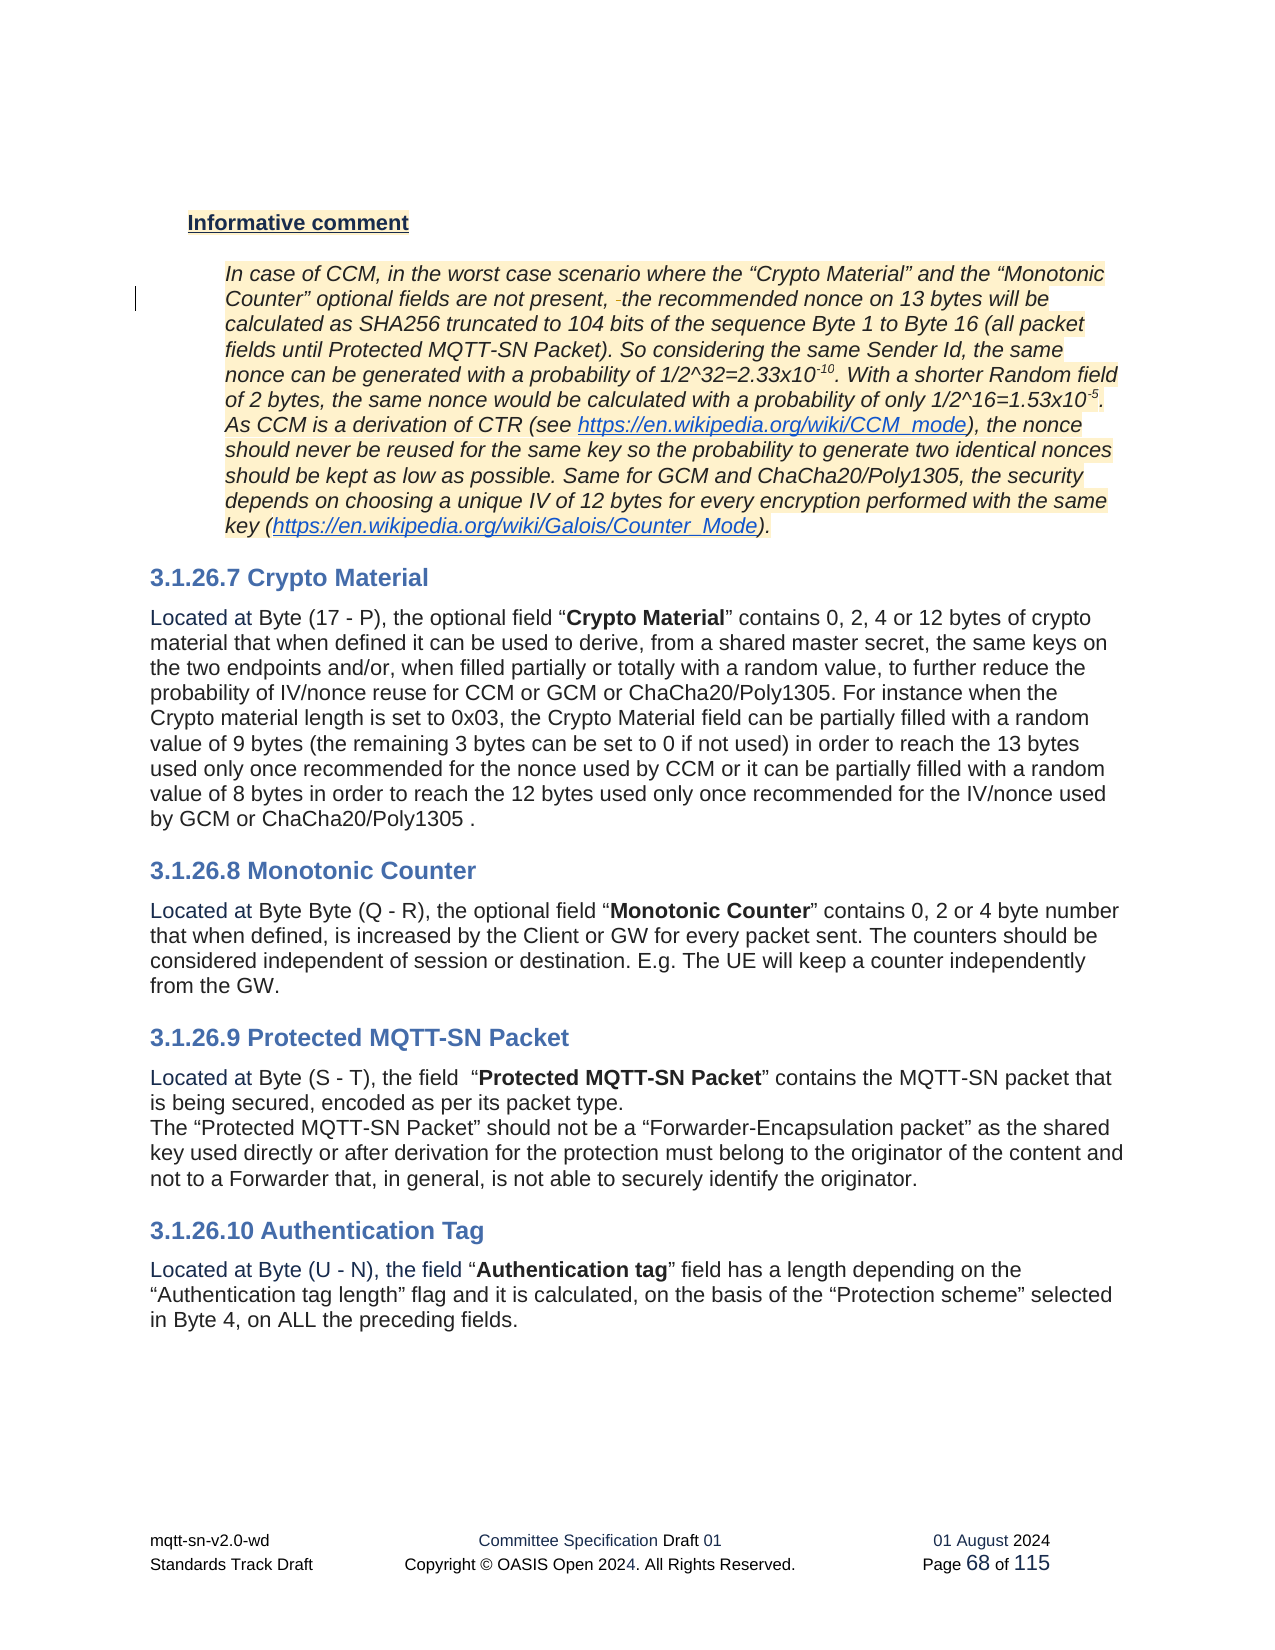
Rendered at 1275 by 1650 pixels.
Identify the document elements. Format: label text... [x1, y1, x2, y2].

subtitle 3.1.26.9 Protected MQTT-SN Packet [150, 1023, 1124, 1052]
text In case of CCM, in the worst case scenario where the “Crypto Material” and the “Monotonic Counter” optional fields are not present, the recommended nonce on 13 bytes will be calculated as SHA256 truncated to 104 bits of the sequence Byte 1 to Byte 16 (all packet fields until Protected MQTT-SN Packet). So considering the same Sender Id, the same nonce can be generated with a probability of 1/2^32=2.33x10-10. With a shorter Random field of 2 bytes, the same nonce would be calculated with a probability of only 1/2^16=1.53x10-5. As CCM is a derivation of CTR (see https://en.wikipedia.org/wiki/CCM_mode), the nonce should never be reused for the same key so the probability to generate two identical nonces should be kept as low as possible. Same for GCM and ChaCha20/Poly1305, the security depends on choosing a unique IV of 12 bytes for every encryption performed with the same key (https://en.wikipedia.org/wiki/Galois/Counter_Mode). [225, 261, 1124, 538]
list Informative comment [187, 210, 1124, 235]
subtitle 3.1.26.10 Authentication Tag [150, 1216, 1124, 1244]
text The “Protected MQTT-SN Packet” should not be a “Forwarder-Encapsulation packet” as the shared key used directly or after derivation for the protection must belong to the originator of the content and not to a Forwarder that, in general, is not able to securely identify the originator. [150, 1115, 1124, 1191]
text Located at Byte (U - N), the field “Authentication tag” field has a length depending on the “Authentication tag length” flag and it is calculated, on the basis of the “Protection scheme” selected in Byte 4, on ALL the preceding fields. [150, 1257, 1124, 1333]
text Located at Byte (S - T), the field “Protected MQTT-SN Packet” contains the MQTT-SN packet that is being secured, encoded as per its packet type. [150, 1065, 1124, 1115]
subtitle 3.1.26.8 Monotonic Counter [150, 856, 1124, 885]
text Located at Byte (17 - P), the optional field “Crypto Material” contains 0, 2, 4 or 12 bytes of crypto material that when defined it can be used to derive, from a shared master secret, the same keys on the two endpoints and/or, when filled partially or totally with a random value, to further reduce the probability of IV/nonce reuse for CCM or GCM or ChaCha20/Poly1305. For instance when the Crypto material length is set to 0x03, the Crypto Material field can be partially filled with a random value of 9 bytes (the remaining 3 bytes can be set to 0 if not used) in order to reach the 13 bytes used only once recommended for the nonce used by CCM or it can be partially filled with a random value of 8 bytes in order to reach the 12 bytes used only once recommended for the IV/nonce used by GCM or ChaCha20/Poly1305 . [150, 604, 1124, 831]
text Located at Byte Byte (Q - R), the optional field “Monotonic Counter” contains 0, 2 or 4 byte number that when defined, is increased by the Client or GW for every packet sent. The counters should be considered independent of session or destination. E.g. The UE will keep a counter independently from the GW. [150, 898, 1124, 998]
subtitle 3.1.26.7 Crypto Material [150, 563, 1124, 592]
